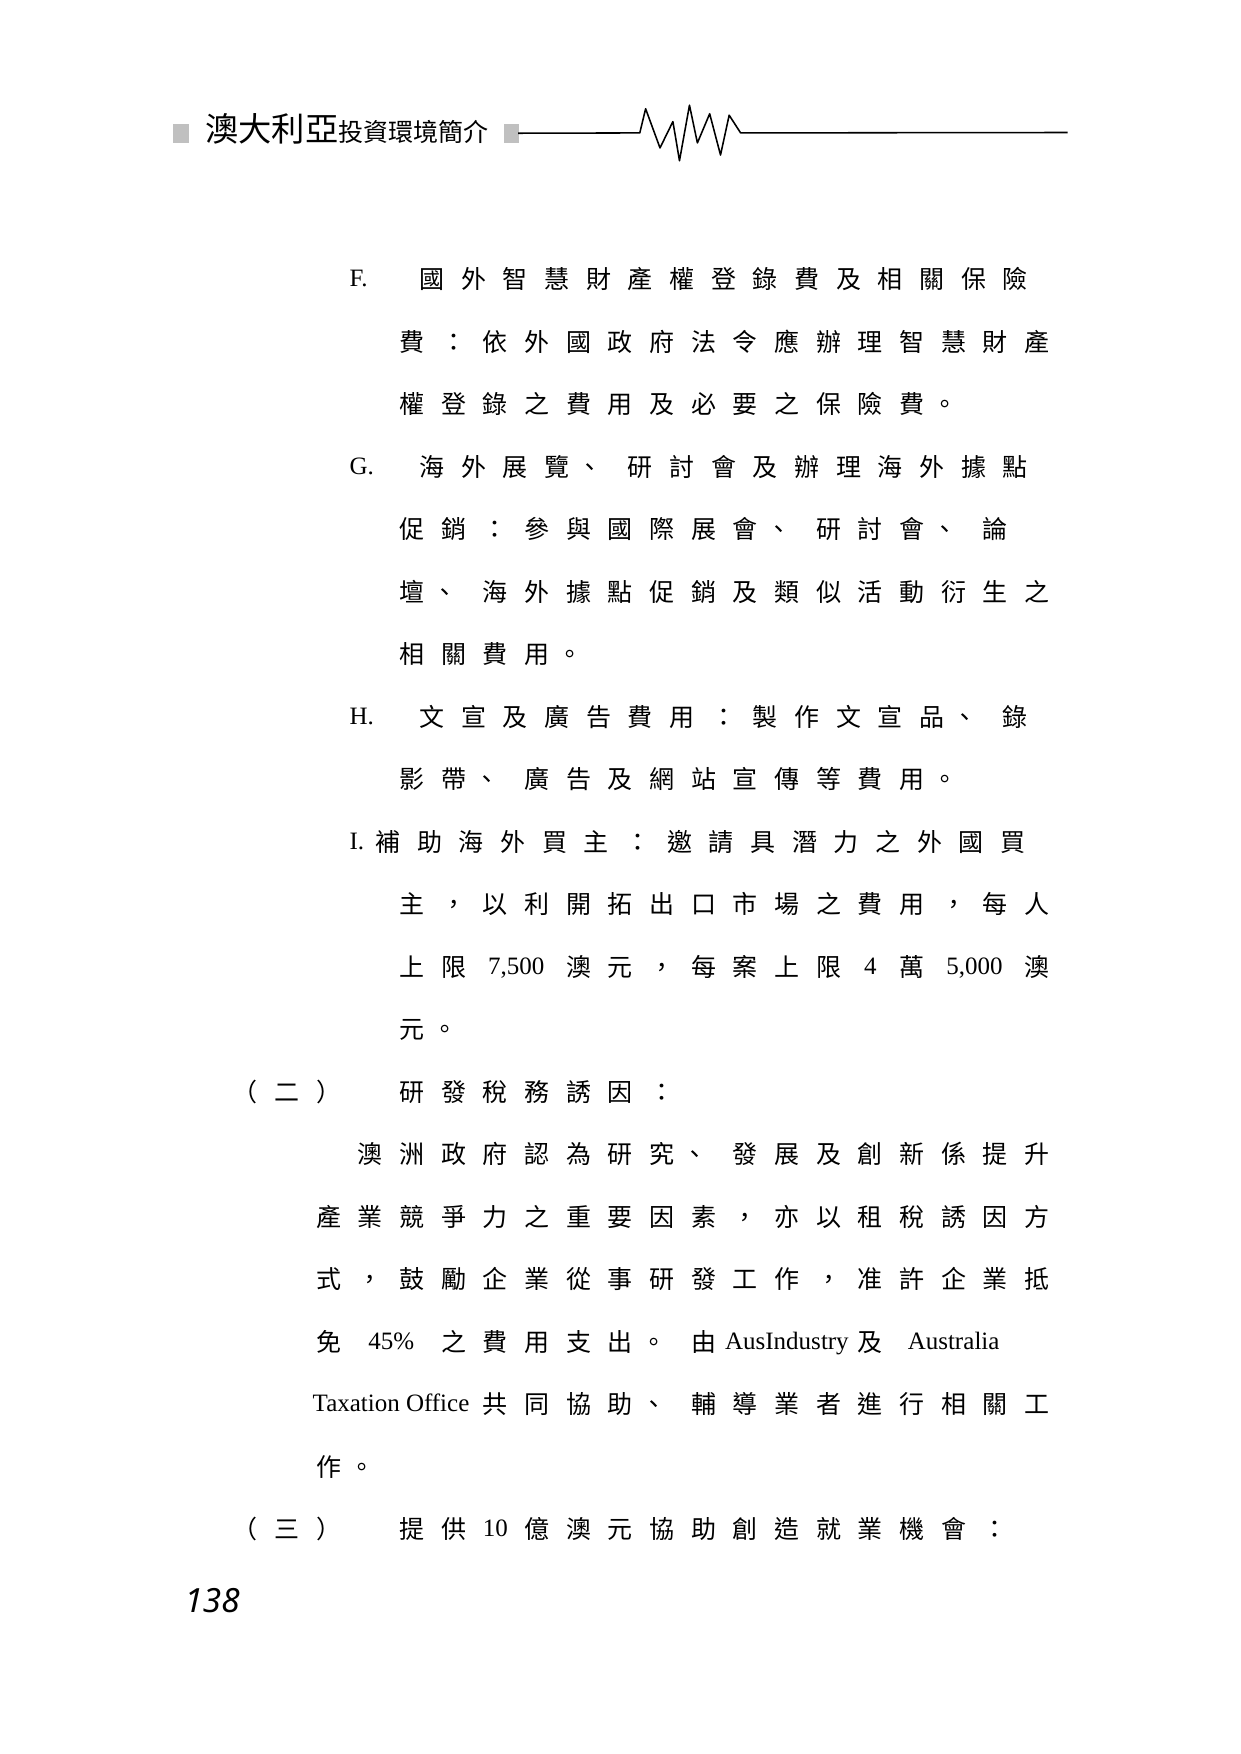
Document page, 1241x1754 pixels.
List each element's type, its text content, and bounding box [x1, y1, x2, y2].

text G. 海外展覽、研討會及辦理海外據點促銷：參與國際展會、研討會、論壇、海外據點促銷及類似活動衍生之相關費用。 [330, 424, 1058, 674]
text F. 國外智慧財產權登錄費及相關保險費：依外國政府法令應辦理智慧財產權登錄之費用及必要之保險費。 [330, 236, 1058, 424]
text H. 文宣及廣告費用：製作文宣品、錄影帶、廣告及網站宣傳等費用。 [330, 674, 1058, 799]
text 澳洲政府認為研究、發展及創新係提升產業競爭力之重要因素，亦以租稅誘因方式，鼓勵企業從事研發工作，准許企業抵免45%之費用支出。由AusIndustry及Australia Taxation Office共同協助、輔導業者進行相關工作。 [281, 1111, 1058, 1486]
text （二） 研發稅務誘因： [207, 1049, 1058, 1111]
text I. 補助海外買主：邀請具潛力之外國買主，以利開拓出口市場之費用，每人上限7,500澳元，每案上限4萬5,000澳元。 [330, 799, 1058, 1049]
text （三） 提供10億澳元協助創造就業機會： [207, 1486, 1058, 1549]
